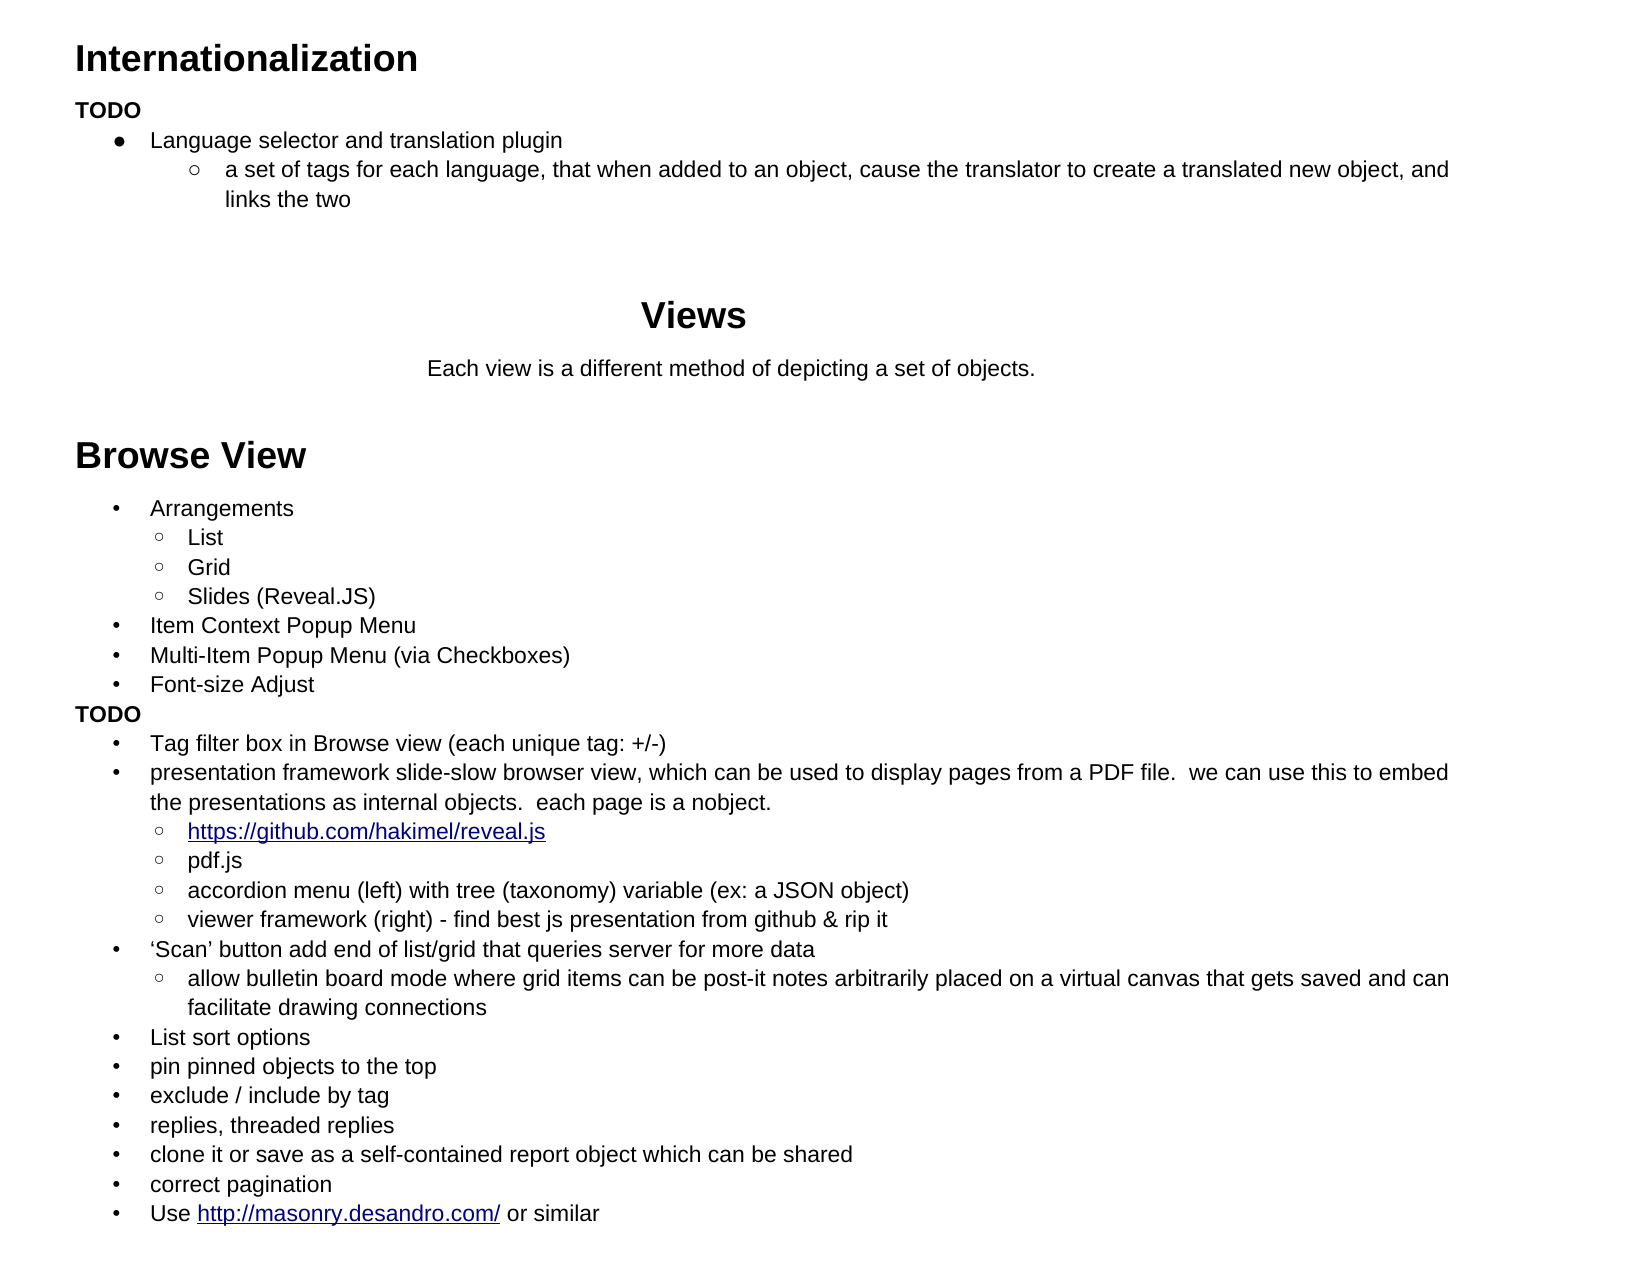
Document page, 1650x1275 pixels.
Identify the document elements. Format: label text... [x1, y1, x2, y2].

list Arrangements [112, 496, 1462, 521]
list Font-size Adjust [112, 672, 1462, 697]
list List [150, 525, 1462, 551]
list accordion menu (left) with tree (taxonomy) variable (ex: a JSON object) [150, 877, 1462, 903]
subtitle Internationalization [75, 37, 1462, 79]
list pdf.js [150, 848, 1462, 874]
subtitle Views [75, 295, 1312, 337]
subtitle TODO [75, 98, 1462, 124]
list Multi-Item Popup Menu (via Checkboxes) [112, 642, 1462, 668]
list exclude / include by tag [112, 1083, 1462, 1109]
subtitle Each view is a different method of depicting a set of objects. [0, 356, 1462, 381]
list ‘Scan’ button add end of list/grid that queries server for more data [112, 936, 1462, 962]
text TODO [75, 701, 1462, 727]
list pin pinned objects to the top [112, 1054, 1462, 1079]
list Tag filter box in Browse view (each unique tag: +/-) [112, 731, 1462, 756]
list Slides (Reveal.JS) [150, 584, 1462, 609]
list allow bulletin board mode where grid items can be post-it notes arbitrarily placed on a virtual canvas that gets saved and can facilitate drawing connections [150, 966, 1462, 1021]
subtitle a set of tags for each language, that when added to an object, cause the translator to create a translated new object, and links the two [187, 157, 1462, 212]
list Grid [150, 554, 1462, 580]
list https://github.com/hakimel/reveal.js [150, 819, 1462, 844]
list Use http://masonry.desandro.com/ or similar [112, 1201, 1462, 1226]
list List sort options [112, 1024, 1462, 1050]
list correct pagination [112, 1171, 1462, 1197]
list replies, threaded replies [112, 1112, 1462, 1138]
list Item Context Popup Menu [112, 613, 1462, 639]
list Language selector and translation plugin [112, 127, 1462, 153]
list clone it or save as a self-contained report object which can be shared [112, 1142, 1462, 1167]
list viewer framework (right) - find best js presentation from github & rip it [150, 907, 1462, 932]
subtitle Browse View [75, 435, 1462, 477]
list presentation framework slide-slow browser view, which can be used to display pages from a PDF file. we can use this to embed the presentations as internal objects. each page is a nobject. [112, 760, 1462, 815]
